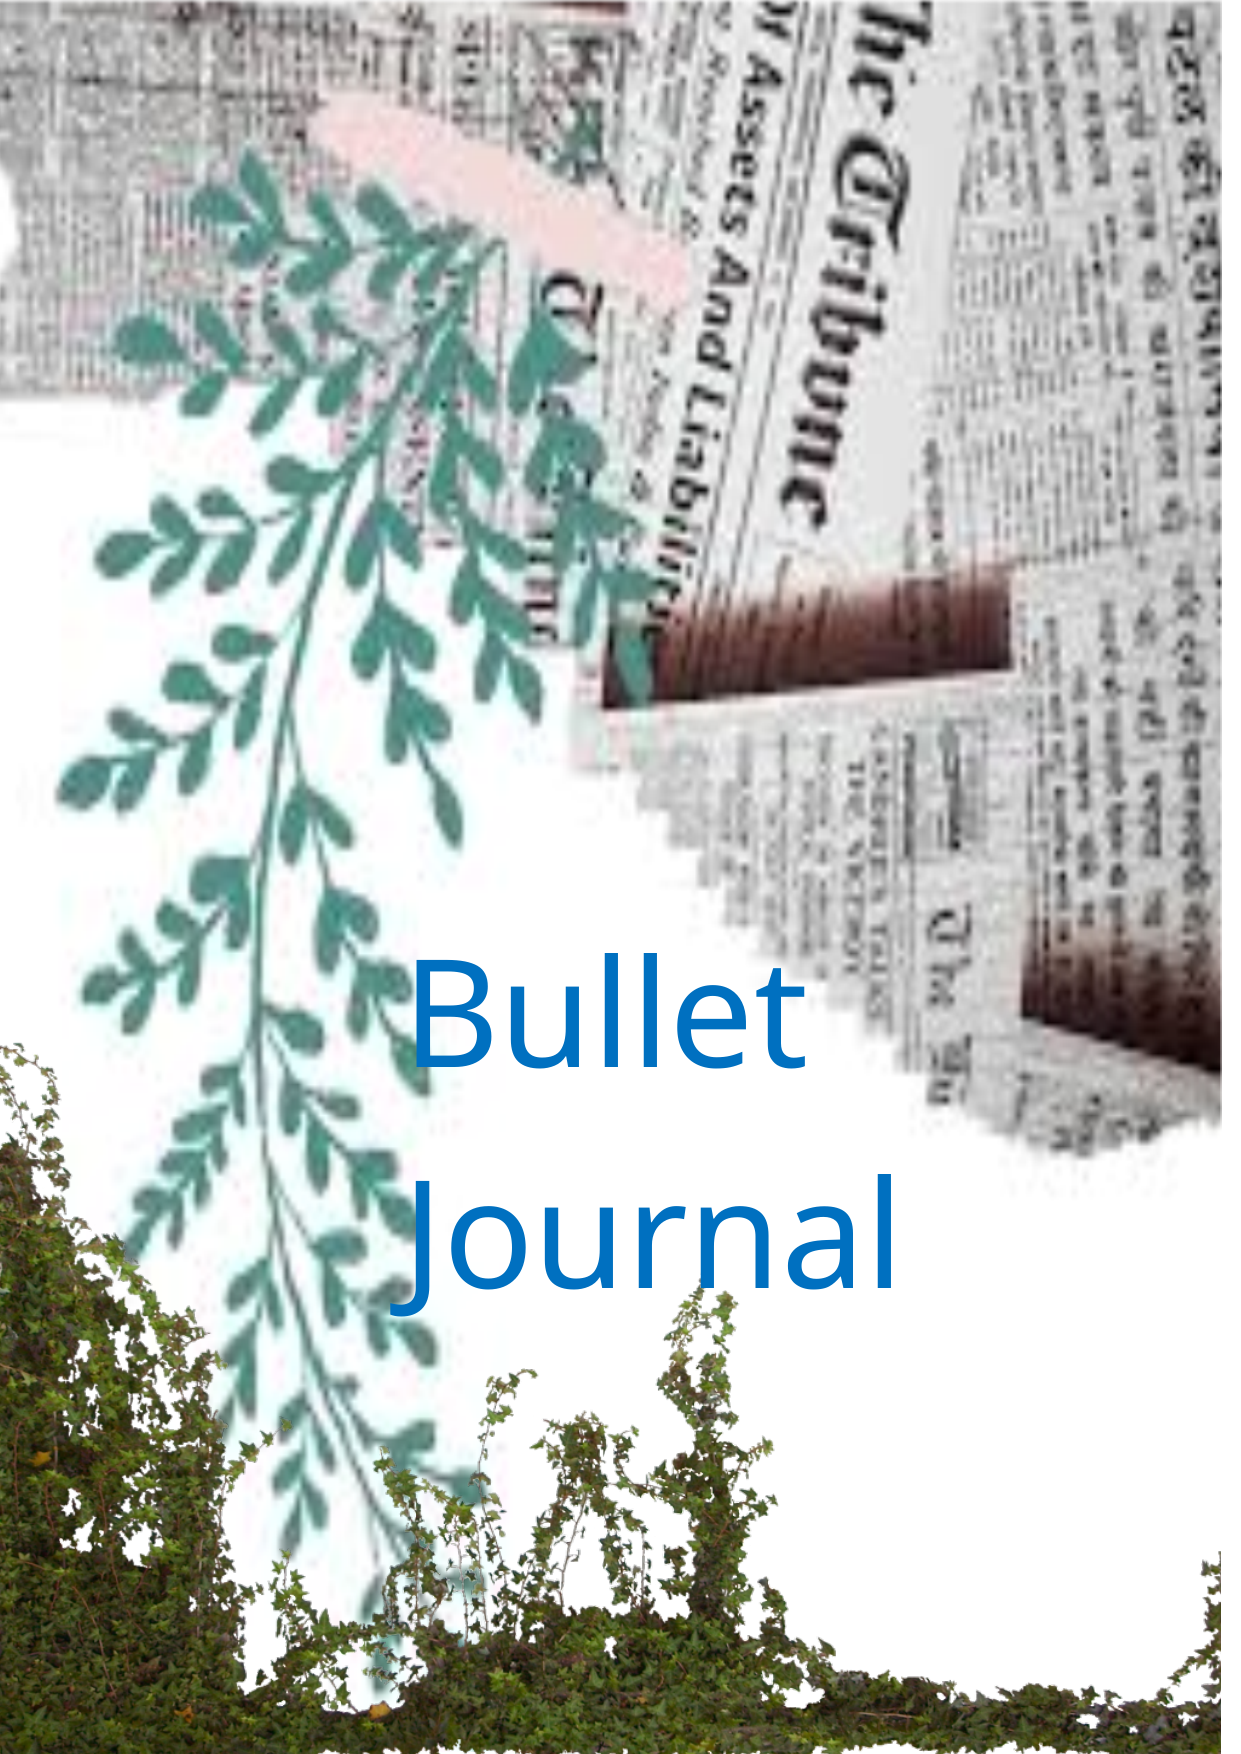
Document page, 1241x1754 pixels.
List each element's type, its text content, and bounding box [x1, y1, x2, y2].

picture [0, 3, 1221, 1754]
text Bullet Journal [402, 907, 1168, 1332]
